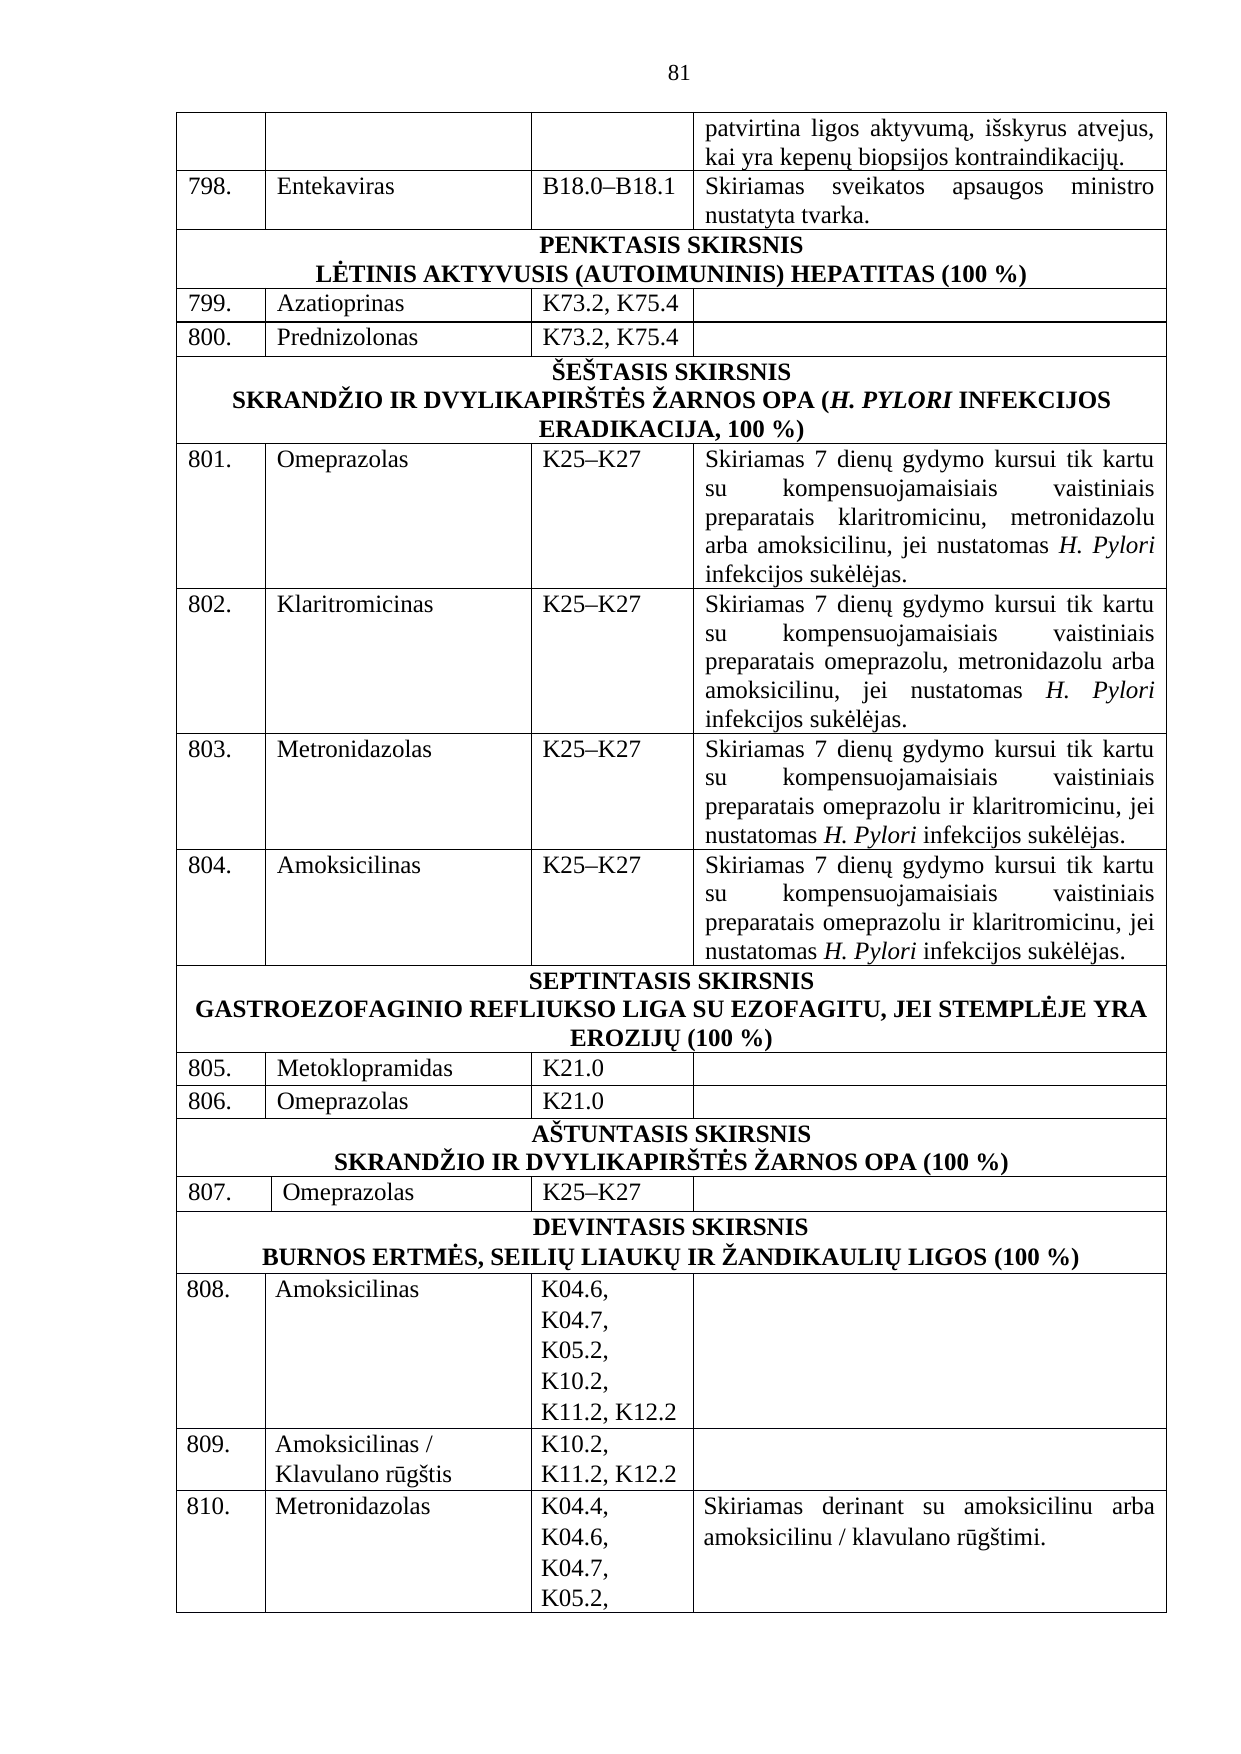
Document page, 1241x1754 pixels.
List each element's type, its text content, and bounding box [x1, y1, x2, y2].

table_cell 809. [177, 1429, 265, 1490]
table_cell [177, 113, 265, 170]
table_cell Skiriamas 7 dienų gydymo kursui tik kartu su kompensuojamaisiais vaistiniais preparatais klaritromicinu, metronidazolu arba amoksicilinu, jei nustatomas H. Pylori infekcijos sukėlėjas. [694, 444, 1166, 588]
table_cell 805. [177, 1053, 265, 1085]
table_cell K25–K27 [532, 734, 693, 849]
table_cell Metronidazolas [266, 1491, 531, 1612]
table_cell Amoksicilinas / Klavulano rūgštis [266, 1429, 531, 1490]
table_cell K73.2, K75.4 [532, 289, 693, 321]
table_cell Metoklopramidas [266, 1053, 531, 1085]
table_cell K25–K27 [532, 589, 693, 733]
table_cell [694, 1053, 1166, 1085]
table_cell Skiriamas 7 dienų gydymo kursui tik kartu su kompensuojamaisiais vaistiniais preparatais omeprazolu, metronidazolu arba amoksicilinu, jei nustatomas H. Pylori infekcijos sukėlėjas. [694, 589, 1166, 733]
table_cell [266, 113, 531, 170]
table_cell 804. [177, 850, 265, 965]
table_cell Omeprazolas [266, 444, 531, 588]
table_cell [694, 1086, 1166, 1118]
table_cell K04.4, K04.6, K04.7, K05.2, [532, 1491, 693, 1612]
table_cell patvirtina ligos aktyvumą, išskyrus atvejus, kai yra kepenų biopsijos kontraindikacijų. [694, 113, 1166, 170]
table_cell [694, 1177, 1166, 1211]
table_cell 798. [177, 171, 265, 229]
table_cell Metronidazolas [266, 734, 531, 849]
table_cell 808. [177, 1274, 265, 1428]
table_cell 807. [177, 1177, 271, 1211]
table_cell 810. [177, 1491, 265, 1612]
table_cell [532, 113, 693, 170]
table_cell [694, 1429, 1166, 1490]
table_cell K21.0 [532, 1053, 693, 1085]
table_cell PENKTASIS SKIRSNIS LĖTINIS AKTYVUSIS (AUTOIMUNINIS) HEPATITAS (100 %) [177, 230, 1166, 287]
table_cell 803. [177, 734, 265, 849]
table_cell K10.2, K11.2, K12.2 [532, 1429, 693, 1490]
table_cell 799. [177, 289, 265, 321]
table_cell K04.6, K04.7, K05.2, K10.2, K11.2, K12.2 [532, 1274, 693, 1428]
table_cell Skiriamas derinant su amoksicilinu arba amoksicilinu / klavulano rūgštimi. [694, 1491, 1166, 1612]
table_cell AŠTUNTASIS SKIRSNIS SKRANDŽIO IR DVYLIKAPIRŠTĖS ŽARNOS OPA (100 %) [177, 1119, 1166, 1176]
table_cell 806. [177, 1086, 265, 1118]
table_cell Entekaviras [266, 171, 531, 229]
table_cell [694, 323, 1166, 356]
table_cell B18.0–B18.1 [532, 171, 693, 229]
table_cell K73.2, K75.4 [532, 323, 693, 356]
table_cell Amoksicilinas [266, 1274, 531, 1428]
table_cell [694, 289, 1166, 321]
table_cell K21.0 [532, 1086, 693, 1118]
table_cell Skiriamas sveikatos apsaugos ministro nustatyta tvarka. [694, 171, 1166, 229]
table_cell 801. [177, 444, 265, 588]
table_cell Skiriamas 7 dienų gydymo kursui tik kartu su kompensuojamaisiais vaistiniais preparatais omeprazolu ir klaritromicinu, jei nustatomas H. Pylori infekcijos sukėlėjas. [694, 850, 1166, 965]
table_cell Omeprazolas [266, 1086, 531, 1118]
table_cell Prednizolonas [266, 323, 531, 356]
table_cell K25–K27 [532, 1177, 693, 1211]
table_cell K25–K27 [532, 444, 693, 588]
table_cell 800. [177, 323, 265, 356]
table_cell ŠEŠTASIS SKIRSNIS SKRANDŽIO IR DVYLIKAPIRŠTĖS ŽARNOS OPA (H. PYLORI INFEKCIJOS ERADIKACIJA, 100 %) [177, 357, 1166, 443]
table_cell [694, 1274, 1166, 1428]
table_cell Omeprazolas [272, 1177, 531, 1211]
table_cell Skiriamas 7 dienų gydymo kursui tik kartu su kompensuojamaisiais vaistiniais preparatais omeprazolu ir klaritromicinu, jei nustatomas H. Pylori infekcijos sukėlėjas. [694, 734, 1166, 849]
table_cell SEPTINTASIS SKIRSNIS GASTROEZOFAGINIO REFLIUKSO LIGA SU EZOFAGITU, JEI STEMPLĖJE YRA EROZIJŲ (100 %) [177, 966, 1166, 1052]
table_cell K25–K27 [532, 850, 693, 965]
table_cell Amoksicilinas [266, 850, 531, 965]
table_cell 802. [177, 589, 265, 733]
table_cell DEVINTASIS SKIRSNIS BURNOS ERTMĖS, SEILIŲ LIAUKŲ IR ŽANDIKAULIŲ LIGOS (100 %) [177, 1212, 1166, 1273]
table_cell Azatioprinas [266, 289, 531, 321]
table_cell Klaritromicinas [266, 589, 531, 733]
